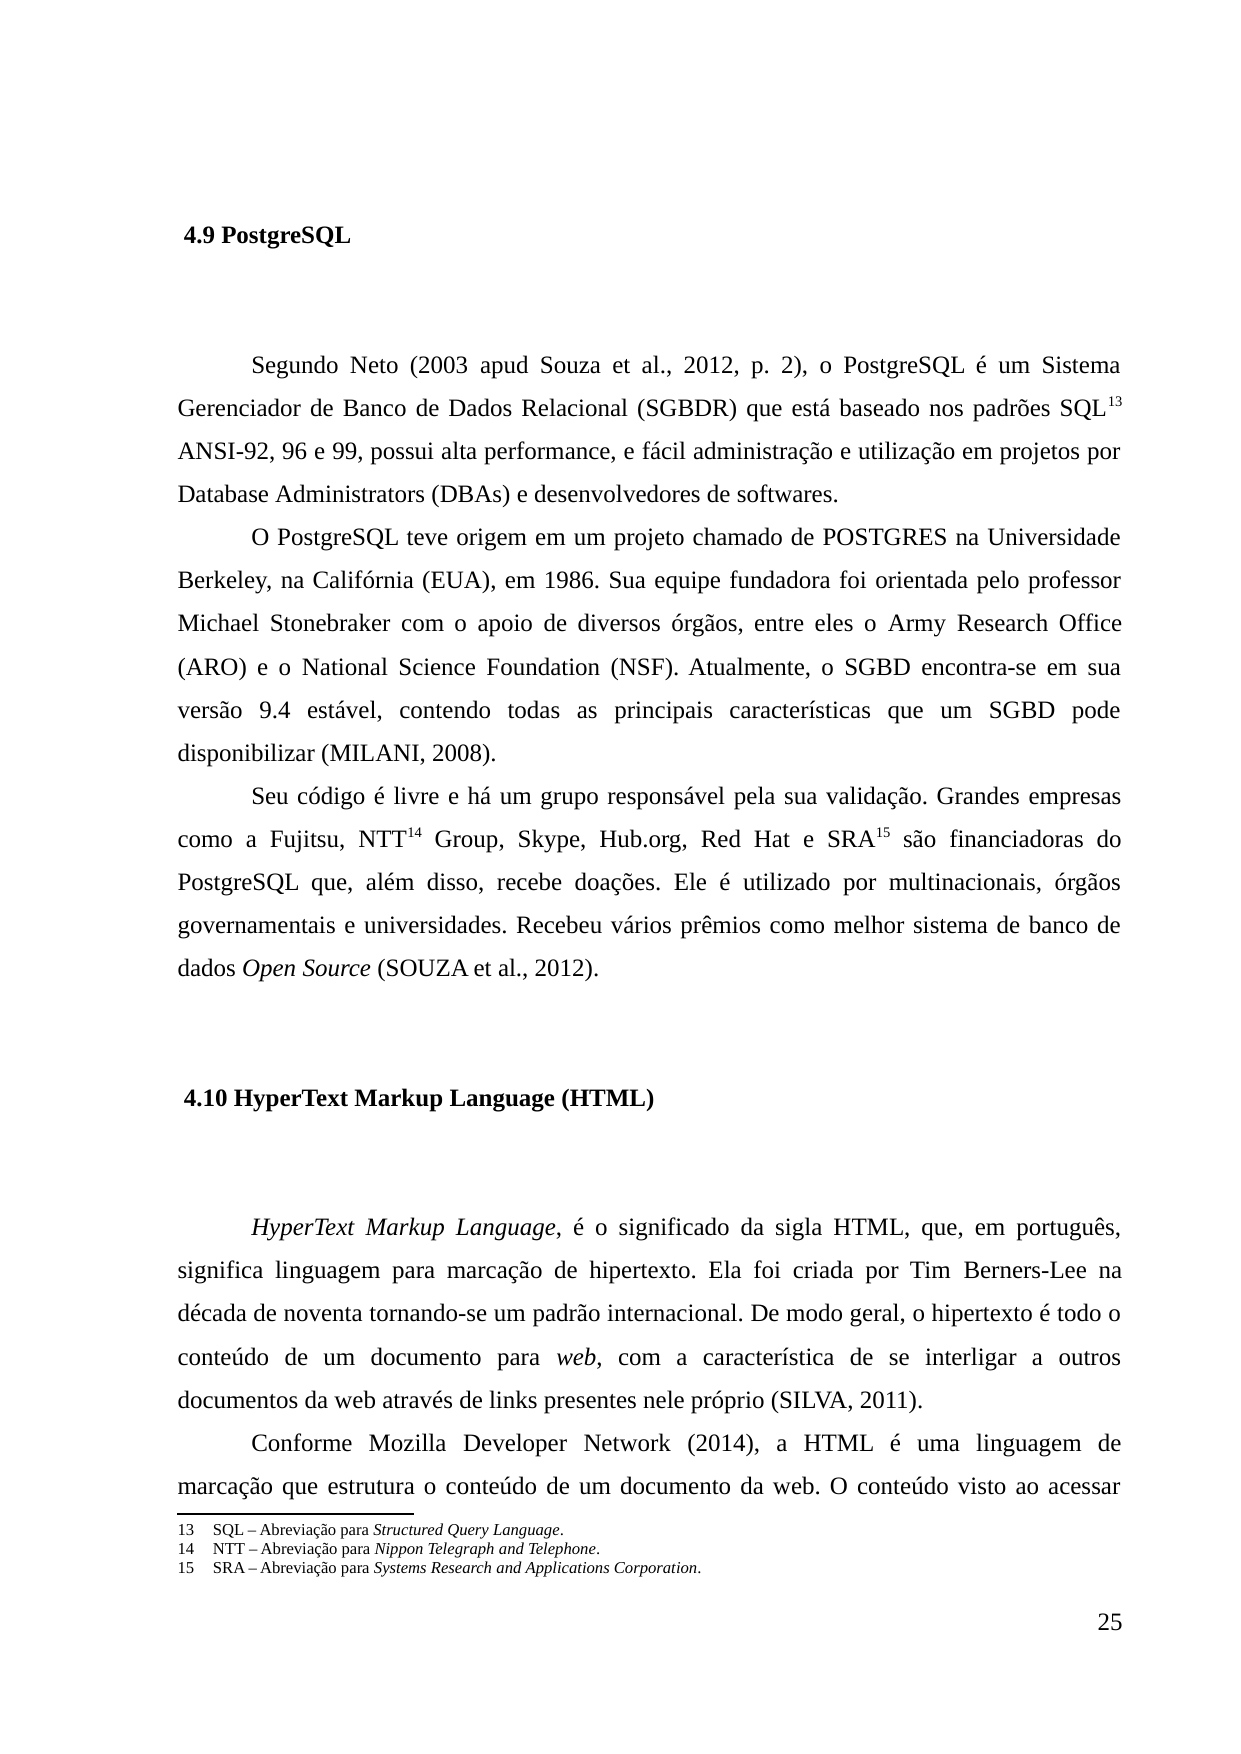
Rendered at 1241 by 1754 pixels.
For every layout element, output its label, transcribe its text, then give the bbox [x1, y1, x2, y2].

text Segundo Neto (2003 apud Souza et al., 2012, p. 2), o PostgreSQL é um Sistema Gerenciador de Banco de Dados Relacional (SGBDR) que está baseado nos padrões SQL ANSI-92, 96 e 99, possui alta performance, e fácil administração e utilização em projetos por Database Administrators (DBAs) e desenvolvedores de softwares. [177, 350, 1122, 508]
subtitle HyperText Markup Language (HTML) [177, 1083, 1122, 1112]
text Seu código é livre e há um grupo responsável pela sua validação. Grandes empresas como a Fujitsu, NTT Group, Skype, Hub.org, Red Hat e SRA são financiadoras do PostgreSQL que, além disso, recebe doações. Ele é utilizado por multinacionais, órgãos governamentais e universidades. Recebeu vários prêmios como melhor sistema de banco de dados Open Source (SOUZA et al., 2012). [177, 781, 1122, 982]
subtitle PostgreSQL [177, 220, 1122, 249]
text Conforme Mozilla Developer Network (2014), a HTML é uma linguagem de marcação que estrutura o conteúdo de um documento da web. O conteúdo visto ao acessar [177, 1428, 1122, 1500]
text NTT – Abreviação para Nippon Telegraph and Telephone. [177, 1539, 1122, 1558]
text O PostgreSQL teve origem em um projeto chamado de POSTGRES na Universidade Berkeley, na Califórnia (EUA), em 1986. Sua equipe fundadora foi orientada pelo professor Michael Stonebraker com o apoio de diversos órgãos, entre eles o Army Research Office (ARO) e o National Science Foundation (NSF). Atualmente, o SGBD encontra-se em sua versão 9.4 estável, contendo todas as principais características que um SGBD pode disponibilizar (MILANI, 2008). [177, 522, 1122, 767]
text SRA – Abreviação para Systems Research and Applications Corporation. [177, 1558, 1122, 1577]
text SQL – Abreviação para Structured Query Language. [177, 1519, 1122, 1539]
text HyperText Markup Language, é o significado da sigla HTML, que, em português, significa linguagem para marcação de hipertexto. Ela foi criada por Tim Berners-Lee na década de noventa tornando-se um padrão internacional. De modo geral, o hipertexto é todo o conteúdo de um documento para web, com a característica de se interligar a outros documentos da web através de links presentes nele próprio (SILVA, 2011). [177, 1212, 1122, 1413]
